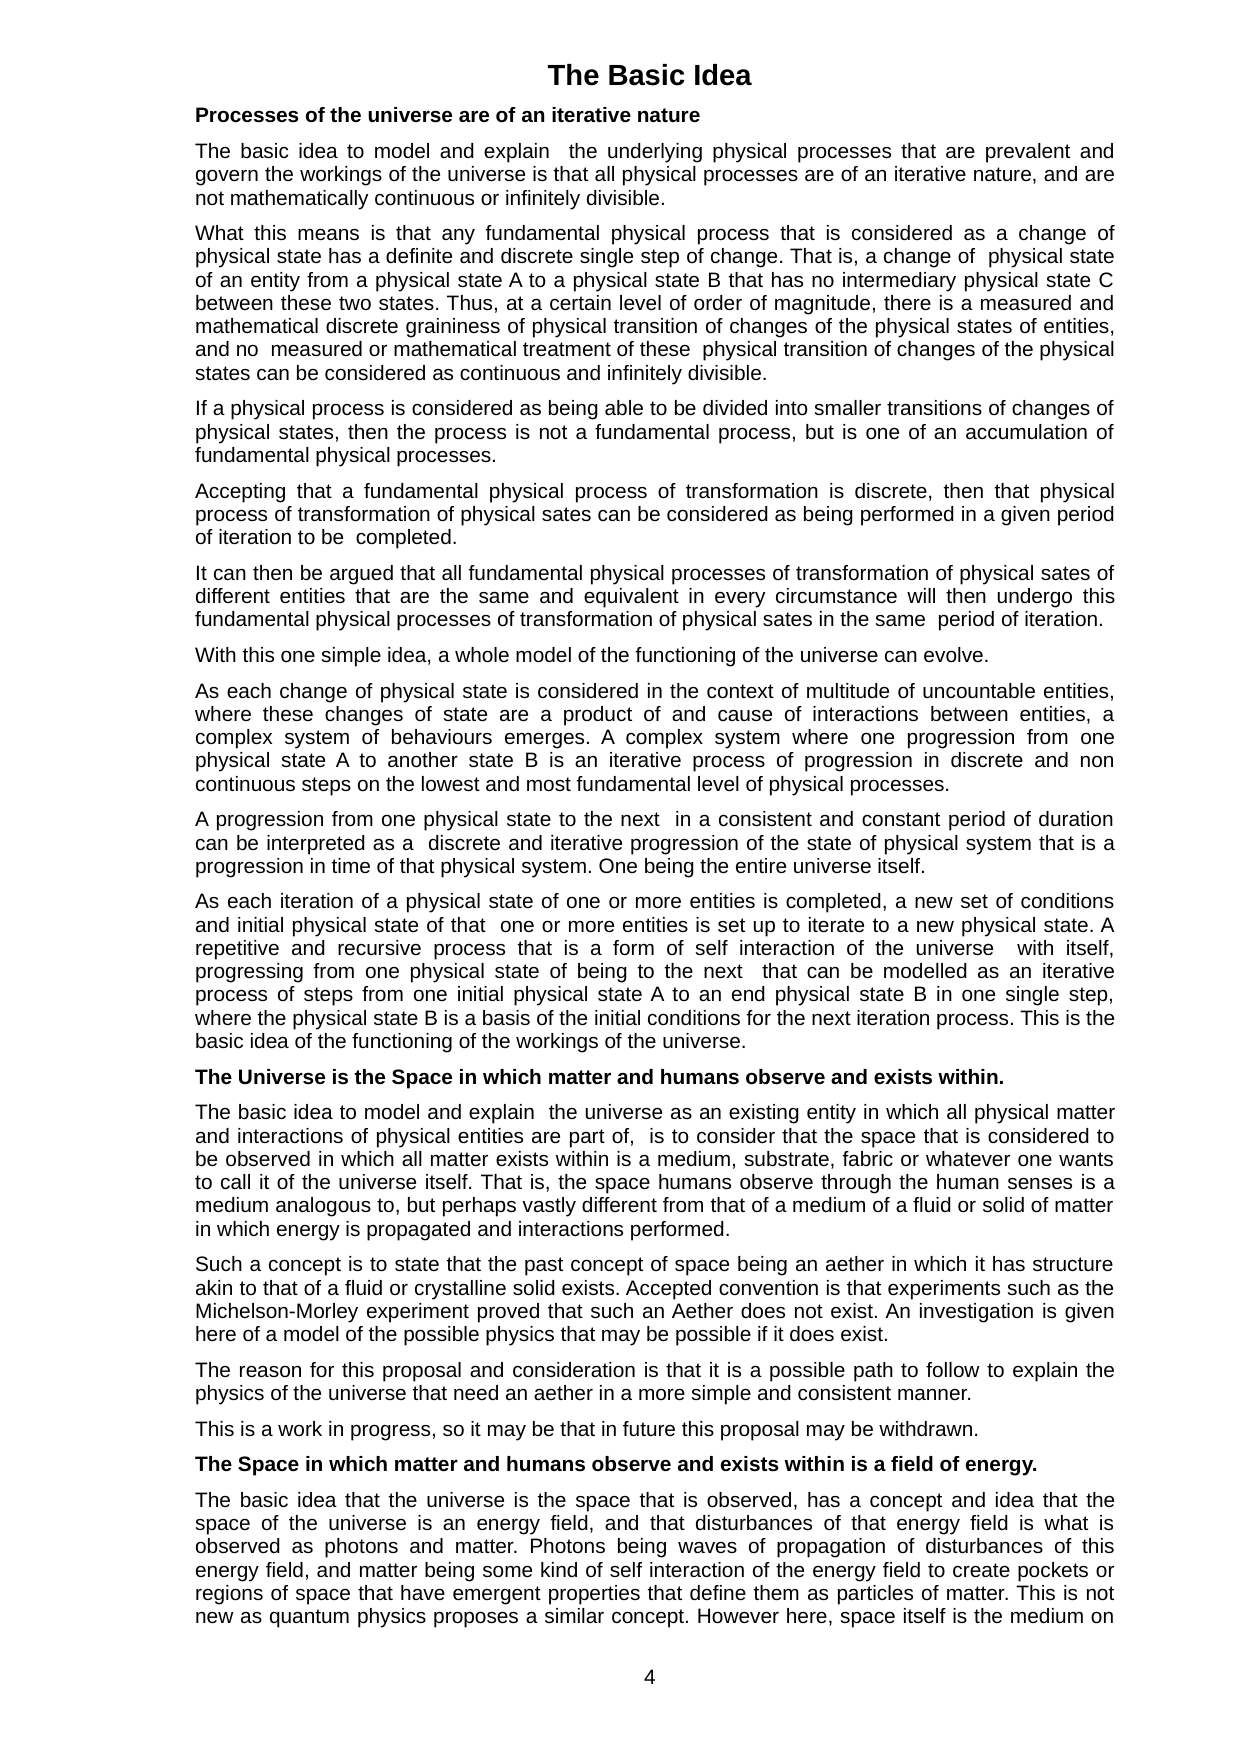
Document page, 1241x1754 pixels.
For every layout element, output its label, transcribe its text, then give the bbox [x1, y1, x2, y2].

subtitle The Basic Idea [118, 59, 1181, 91]
text What this means is that any fundamental physical process that is considered as a change of physical state has a definite and discrete single step of change. That is, a change of physical state of an entity from a physical state A to a physical state B that has no intermediary physical state C between these two states. Thus, at a certain level of order of magnitude, there is a measured and mathematical discrete graininess of physical transition of changes of the physical states of entities, and no measured or mathematical treatment of these physical transition of changes of the physical states can be considered as continuous and infinitely divisible. [195, 222, 1116, 384]
text A progression from one physical state to the next in a consistent and constant period of duration can be interpreted as a discrete and iterative progression of the state of physical system that is a progression in time of that physical system. One being the entire universe itself. [195, 808, 1116, 878]
text The Space in which matter and humans observe and exists within is a field of energy. [195, 1453, 1116, 1476]
text As each iteration of a physical state of one or more entities is completed, a new set of conditions and initial physical state of that one or more entities is set up to iterate to a new physical state. A repetitive and recursive process that is a form of self interaction of the universe with itself, progressing from one physical state of being to the next that can be modelled as an iterative process of steps from one initial physical state A to an end physical state B in one single step, where the physical state B is a basis of the initial conditions for the next iteration process. This is the basic idea of the functioning of the workings of the universe. [195, 890, 1116, 1053]
text The basic idea to model and explain the underlying physical processes that are prevalent and govern the workings of the universe is that all physical processes are of an iterative nature, and are not mathematically continuous or infinitely divisible. [195, 140, 1116, 209]
text Processes of the universe are of an iterative nature [195, 104, 1116, 127]
text This is a work in progress, so it may be that in future this proposal may be withdrawn. [195, 1417, 1116, 1440]
text The basic idea that the universe is the space that is observed, has a concept and idea that the space of the universe is an energy field, and that disturbances of that energy field is what is observed as photons and matter. Photons being waves of propagation of disturbances of this energy field, and matter being some kind of self interaction of the energy field to create pockets or regions of space that have emergent properties that define them as particles of matter. This is not new as quantum physics proposes a similar concept. However here, space itself is the medium on [195, 1489, 1116, 1628]
text Such a concept is to state that the past concept of space being an aether in which it has structure akin to that of a fluid or crystalline solid exists. Accepted convention is that experiments such as the Michelson-Morley experiment proved that such an Aether does not exist. An investigation is given here of a model of the possible physics that may be possible if it does exist. [195, 1253, 1116, 1346]
text If a physical process is considered as being able to be divided into smaller transitions of changes of physical states, then the process is not a fundamental process, but is one of an accumulation of fundamental physical processes. [195, 397, 1116, 467]
text With this one simple idea, a whole model of the functioning of the universe can evolve. [195, 643, 1116, 667]
text The Universe is the Space in which matter and humans observe and exists within. [195, 1065, 1116, 1088]
text Accepting that a fundamental physical process of transformation is discrete, then that physical process of transformation of physical sates can be considered as being performed in a given period of iteration to be completed. [195, 479, 1116, 549]
text The basic idea to model and explain the universe as an existing entity in which all physical matter and interactions of physical entities are part of, is to consider that the space that is considered to be observed in which all matter exists within is a medium, substrate, fabric or whatever one wants to call it of the universe itself. That is, the space humans observe through the human senses is a medium analogous to, but perhaps vastly different from that of a medium of a fluid or solid of matter in which energy is propagated and interactions performed. [195, 1101, 1116, 1240]
text As each change of physical state is considered in the context of multitude of uncountable entities, where these changes of state are a product of and cause of interactions between entities, a complex system of behaviours emerges. A complex system where one progression from one physical state A to another state B is an iterative process of progression in discrete and non continuous steps on the lowest and most fundamental level of physical processes. [195, 679, 1116, 795]
text The reason for this proposal and consideration is that it is a possible path to follow to explain the physics of the universe that need an aether in a more simple and consistent manner. [195, 1358, 1116, 1405]
text It can then be argued that all fundamental physical processes of transformation of physical sates of different entities that are the same and equivalent in every circumstance will then undergo this fundamental physical processes of transformation of physical sates in the same period of iteration. [195, 561, 1116, 631]
